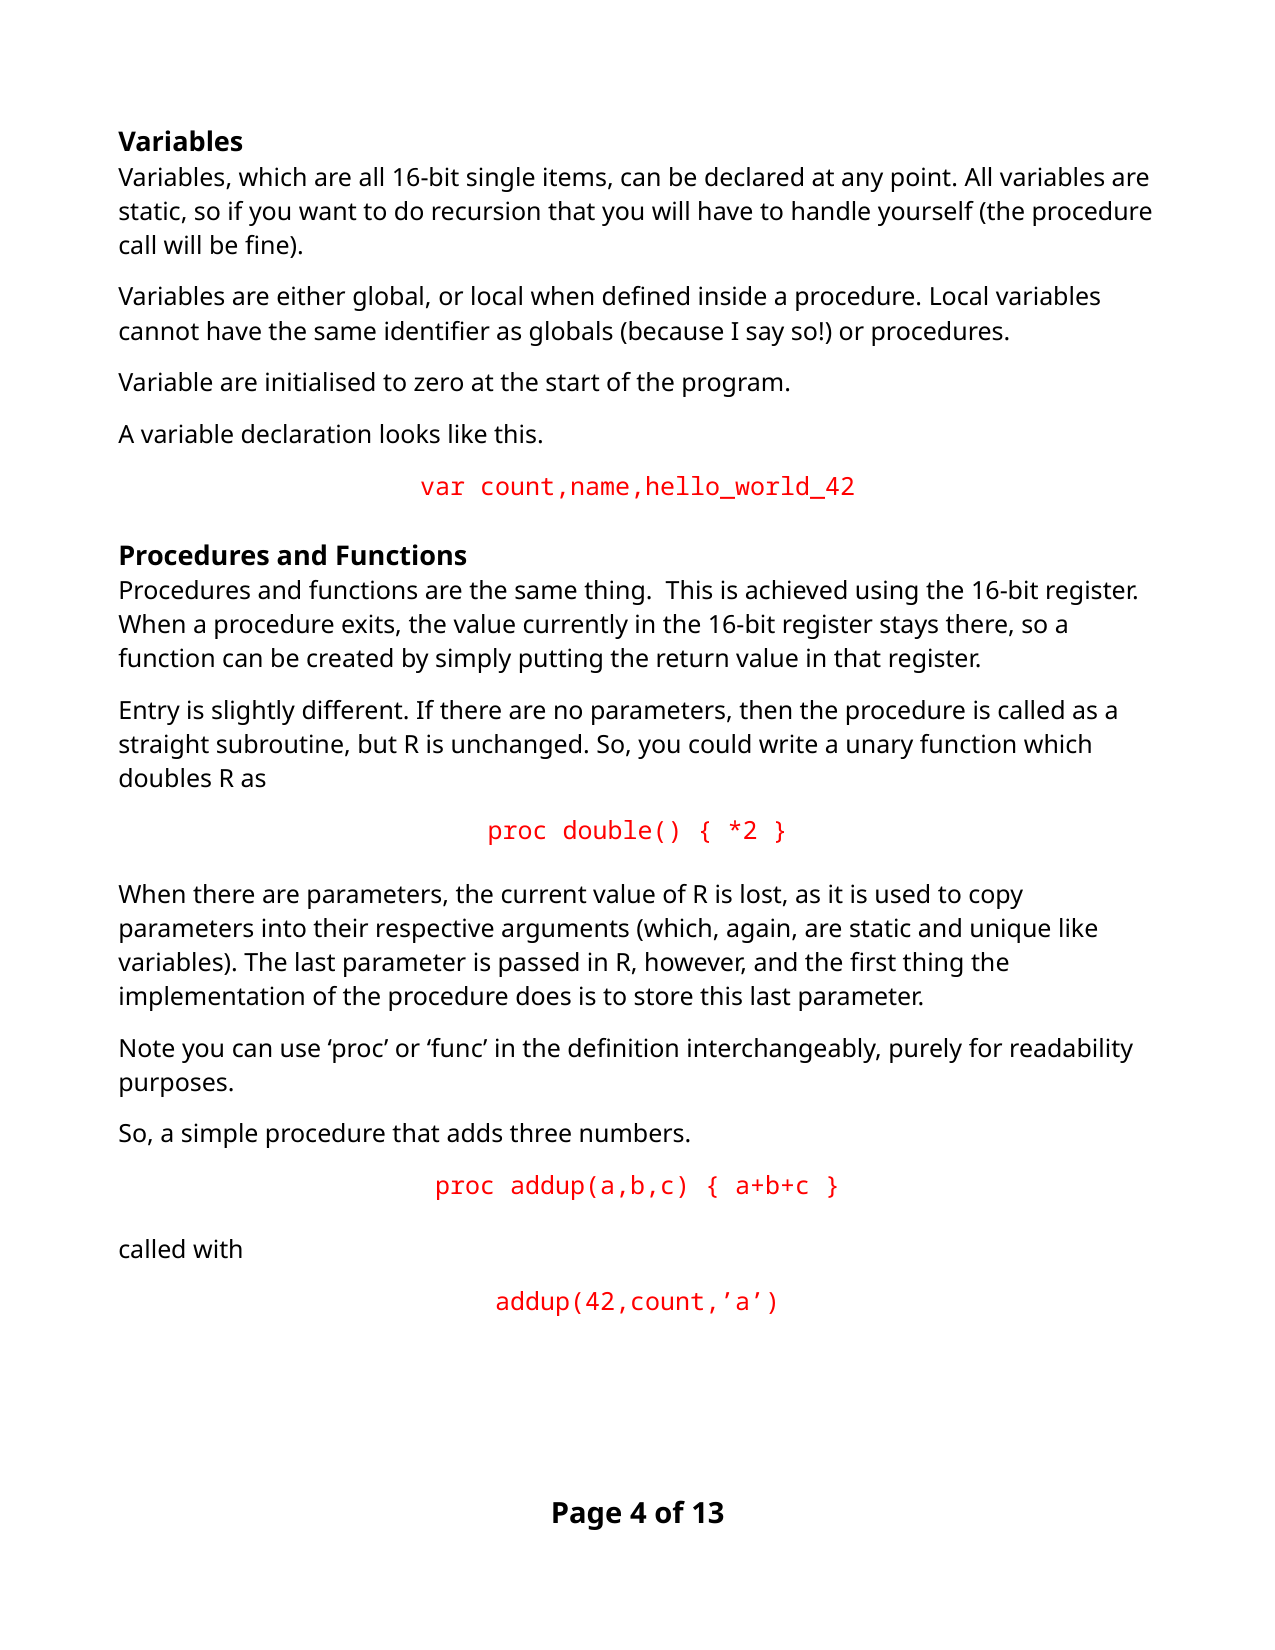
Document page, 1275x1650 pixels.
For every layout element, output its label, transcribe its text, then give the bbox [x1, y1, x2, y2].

text var count,name,hello_world_42 [118, 468, 1157, 502]
text Note you can use ‘proc’ or ‘func’ in the definition interchangeably, purely for readability purposes. [118, 1030, 1157, 1098]
text When there are parameters, the current value of R is lost, as it is used to copy parameters into their respective arguments (which, again, are static and unique like variables). The last parameter is passed in R, however, and the first thing the implementation of the procedure does is to store this last parameter. [118, 876, 1157, 1013]
text called with [118, 1231, 1157, 1266]
text Procedures and functions are the same thing. This is achieved using the 16-bit register. When a procedure exits, the value currently in the 16-bit register stays there, so a function can be created by simply putting the return value in that register. [118, 573, 1157, 675]
text So, a simple procedure that adds three numbers. [118, 1116, 1157, 1150]
text A variable declaration looks like this. [118, 417, 1157, 451]
text addup(42,count,’A’) [118, 1283, 1157, 1317]
text Variable are initialised to zero at the start of the program. [118, 365, 1157, 399]
text Entry is slightly different. If there are no parameters, then the procedure is called as a straight subroutine, but R is unchanged. So, you could write a unary function which doubles R as [118, 693, 1157, 795]
text Variables, which are all 16-bit single items, can be declared at any point. All variables are static, so if you want to do recursion that you will have to handle yourself (the procedure call will be fine). [118, 159, 1157, 261]
text proc double() { *2 } [118, 813, 1157, 847]
text Variables are either global, or local when defined inside a procedure. Local variables cannot have the same identifier as globals (because I say so!) or procedures. [118, 279, 1157, 347]
text Proc addup(a,b,c) { a+b+c } [118, 1168, 1157, 1202]
subtitle Procedures and Functions [118, 536, 1157, 573]
subtitle Variables [118, 122, 1157, 159]
